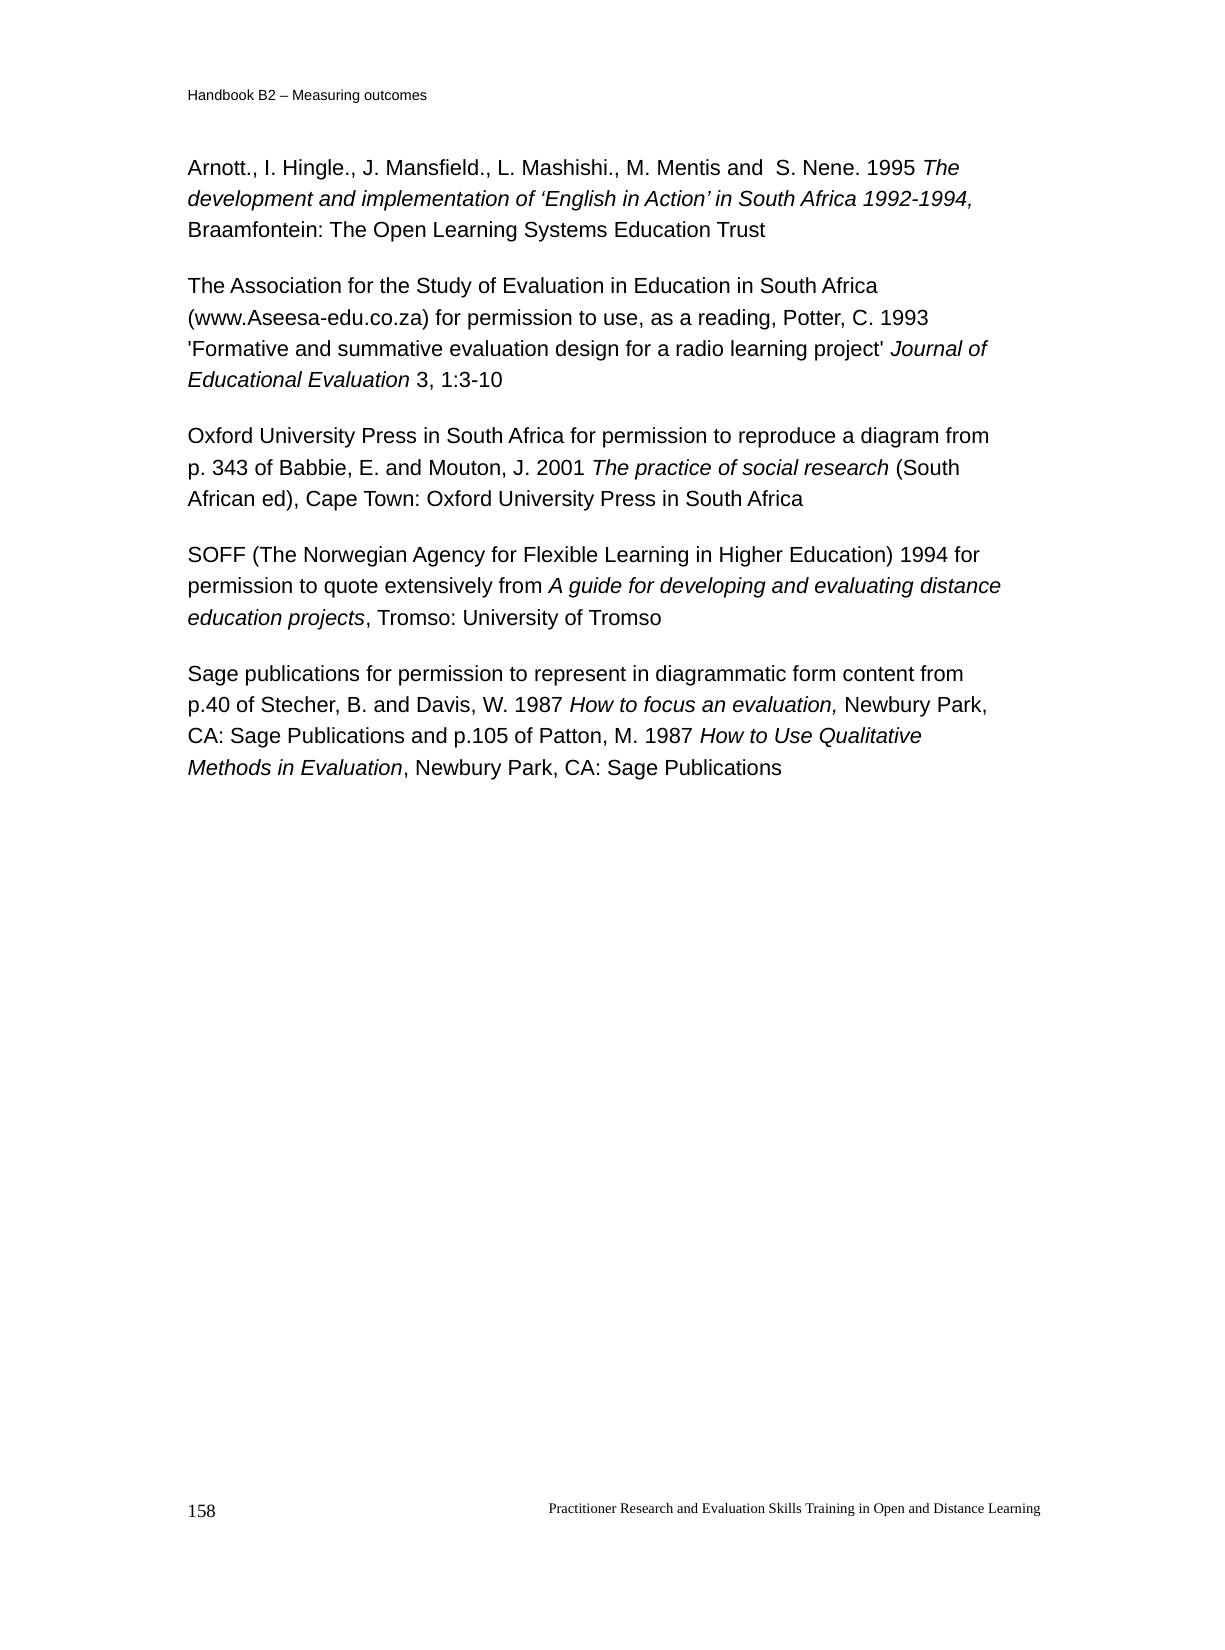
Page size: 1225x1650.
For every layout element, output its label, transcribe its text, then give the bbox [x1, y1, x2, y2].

text Oxford University Press in South Africa for permission to reproduce a diagram from p. 343 of Babbie, E. and Mouton, J. 2001 The practice of social research (South African ed), Cape Town: Oxford University Press in South Africa [187, 419, 1007, 512]
text The Association for the Study of Evaluation in Education in South Africa (www.Aseesa-edu.co.za) for permission to use, as a reading, Potter, C. 1993 'Formative and summative evaluation design for a radio learning project' Journal of Educational Evaluation 3, 1:3-10 [187, 269, 1007, 394]
text Sage publications for permission to represent in diagrammatic form content from p.40 of Stecher, B. and Davis, W. 1987 How to focus an evaluation, Newbury Park, CA: Sage Publications and p.105 of Patton, M. 1987 How to Use Qualitative Methods in Evaluation, Newbury Park, CA: Sage Publications [187, 656, 1007, 781]
text Arnott., I. Hingle., J. Mansfield., L. Mashishi., M. Mentis and S. Nene. 1995 The development and implementation of ‘English in Action’ in South Africa 1992-1994, Braamfontein: The Open Learning Systems Education Trust [187, 150, 1007, 244]
text SOFF (The Norwegian Agency for Flexible Learning in Higher Education) 1994 for permission to quote extensively from A guide for developing and evaluating distance education projects, Tromso: University of Tromso [187, 537, 1007, 631]
